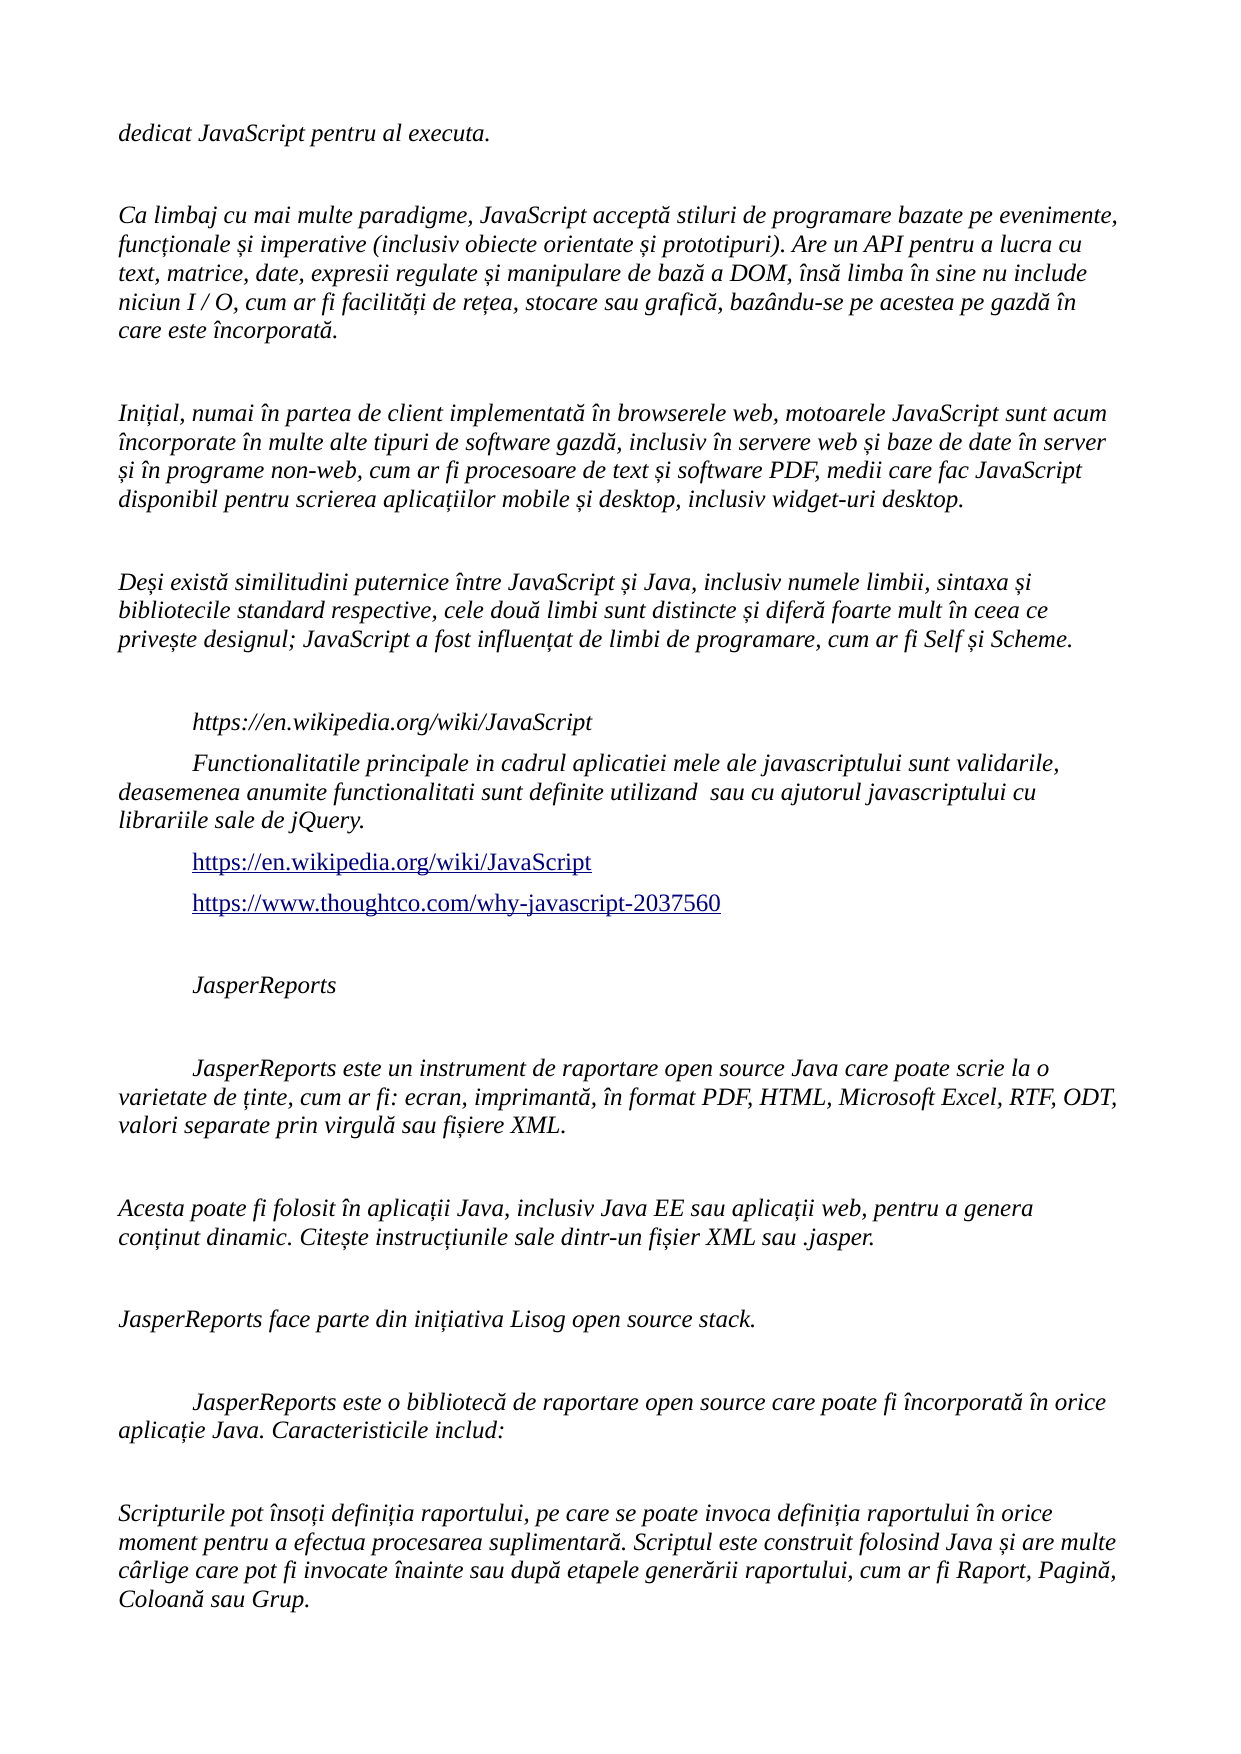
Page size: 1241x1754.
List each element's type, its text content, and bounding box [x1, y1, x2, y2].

text Scripturile pot însoți definiția raportului, pe care se poate invoca definiția raportului în orice moment pentru a efectua procesarea suplimentară. Scriptul este construit folosind Java și are multe cârlige care pot fi invocate înainte sau după etapele generării raportului, cum ar fi Raport, Pagină, Coloană sau Grup. [118, 1498, 1122, 1613]
text https://www.thoughtco.com/why-javascript-2037560 [118, 888, 1122, 917]
text Ca limbaj cu mai multe paradigme, JavaScript acceptă stiluri de programare bazate pe evenimente, funcționale și imperative (inclusiv obiecte orientate și prototipuri). Are un API pentru a lucra cu text, matrice, date, expresii regulate și manipulare de bază a DOM, însă limba în sine nu include niciun I / O, cum ar fi facilități de rețea, stocare sau grafică, bazându-se pe acestea pe gazdă în care este încorporată. [118, 201, 1122, 344]
text Acesta poate fi folosit în aplicații Java, inclusiv Java EE sau aplicații web, pentru a genera conținut dinamic. Citește instrucțiunile sale dintr-un fișier XML sau .jasper. [118, 1193, 1122, 1251]
text JasperReports face parte din inițiativa Lisog open source stack. [118, 1304, 1122, 1333]
text https://en.wikipedia.org/wiki/JavaScript [118, 707, 1122, 736]
text Inițial, numai în partea de client implementată în browserele web, motoarele JavaScript sunt acum încorporate în multe alte tipuri de software gazdă, inclusiv în servere web și baze de date în server și în programe non-web, cum ar fi procesoare de text și software PDF, medii care fac JavaScript disponibil pentru scrierea aplicațiilor mobile și desktop, inclusiv widget-uri desktop. [118, 398, 1122, 513]
text JasperReports [118, 971, 1122, 999]
text Deși există similitudini puternice între JavaScript și Java, inclusiv numele limbii, sintaxa și bibliotecile standard respective, cele două limbi sunt distincte și diferă foarte mult în ceea ce privește designul; JavaScript a fost influențat de limbi de programare, cum ar fi Self și Scheme. [118, 567, 1122, 653]
text https://en.wikipedia.org/wiki/JavaScript [118, 847, 1122, 876]
text JasperReports este o bibliotecă de raportare open source care poate fi încorporată în orice aplicație Java. Caracteristicile includ: [118, 1387, 1122, 1444]
text JasperReports este un instrument de raportare open source Java care poate scrie la o varietate de ținte, cum ar fi: ecran, imprimantă, în format PDF, HTML, Microsoft Excel, RTF, ODT, valori separate prin virgulă sau fișiere XML. [118, 1053, 1122, 1139]
text dedicat JavaScript pentru al executa. [118, 118, 1122, 147]
text Functionalitatile principale in cadrul aplicatiei mele ale javascriptului sunt validarile, deasemenea anumite functionalitati sunt definite utilizand sau cu ajutorul javascriptului cu librariile sale de jQuery. [118, 748, 1122, 834]
